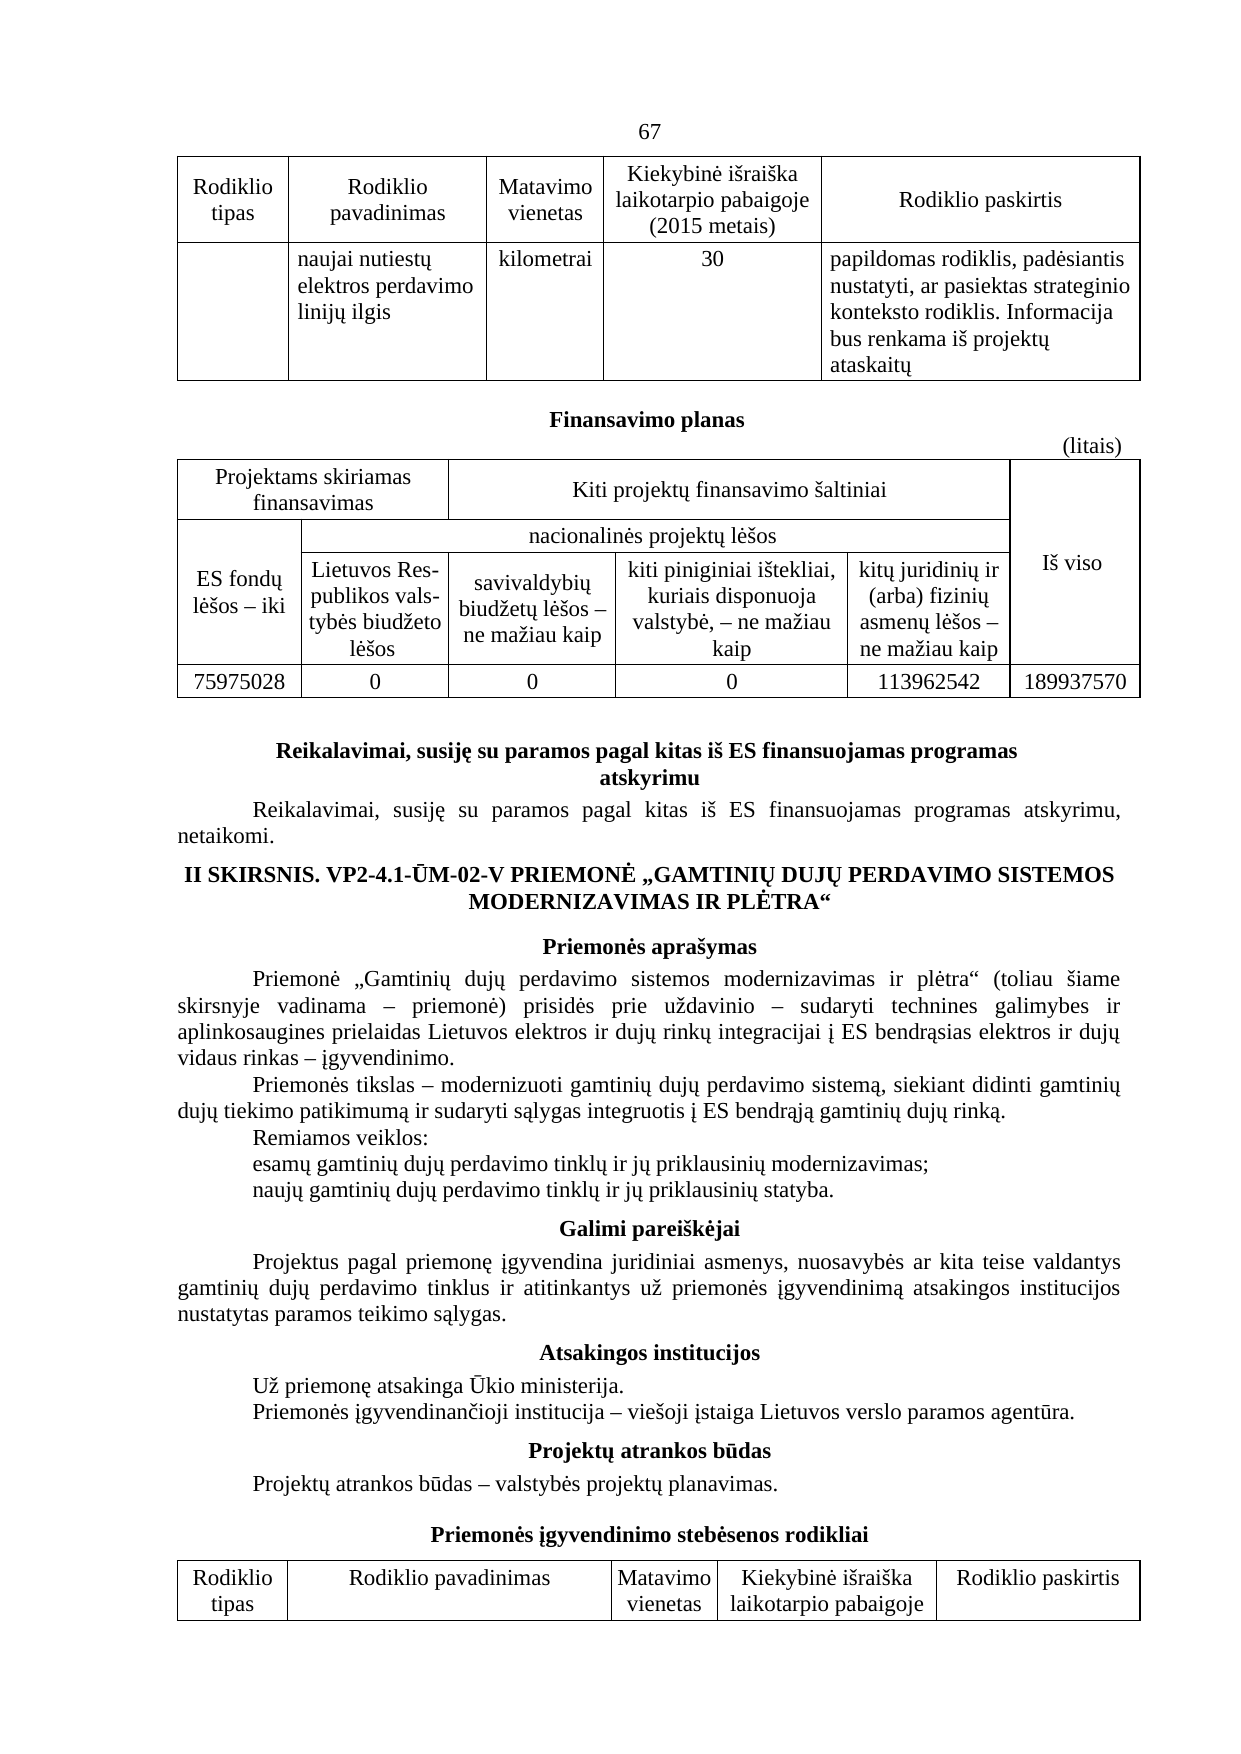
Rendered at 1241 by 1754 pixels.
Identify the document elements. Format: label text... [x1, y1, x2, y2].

table_cell 75975028 [178, 665, 301, 697]
table_cell 0 [616, 665, 847, 697]
table_cell naujai nutiestų elektros perdavimo linijų ilgis [289, 243, 486, 380]
table_header Rodiklio paskirtis [822, 157, 1139, 242]
table_header Rodiklio paskirtis [937, 1561, 1139, 1619]
text (litais) [177, 433, 1122, 459]
table_header Matavimo vienetas [487, 157, 603, 242]
text Projektus pagal priemonę įgyvendina juridiniai asmenys, nuosavybės ar kita teise valdantys gamtinių dujų perdavimo tinklus ir atitinkantys už priemonės įgyvendinimą atsakingos institucijos nustatytas paramos teikimo sąlygas. [177, 1248, 1122, 1327]
table_header Iš viso [1011, 460, 1139, 664]
table_cell Lietuvos Res­publikos vals­tybės biudžeto lėšos [302, 553, 448, 664]
table_header Rodiklio tipas [178, 157, 288, 242]
text Projektų atrankos būdas – valstybės projektų planavimas. [177, 1470, 1122, 1496]
table_cell kiti piniginiai ištekliai, kuriais disponuoja valstybė, – ne mažiau kaip [616, 553, 847, 664]
text esamų gamtinių dujų perdavimo tinklų ir jų priklausinių modernizavimas; [177, 1150, 1122, 1176]
table_cell savivaldybių biudžetų lėšos – ne mažiau kaip [449, 553, 615, 664]
text Projektų atrankos būdas [177, 1437, 1122, 1463]
text Priemonės įgyvendinančioji institucija – viešoji įstaiga Lietuvos verslo paramos agentūra. [177, 1398, 1122, 1424]
table_header Kiti projektų finansavimo šaltiniai [449, 460, 1009, 518]
table_cell 30 [604, 243, 821, 380]
text Priemonės aprašymas [177, 933, 1122, 959]
text Priemonės įgyvendinimo stebėsenos rodikliai [177, 1521, 1122, 1547]
table_cell papildomas rodiklis, padėsiantis nustatyti, ar pasiektas strateginio konteksto rodiklis. Informacija bus renkama iš projektų ataskaitų [822, 243, 1139, 380]
text II SKIRSNIS. VP2-4.1-ŪM-02-V priemonė „GAMTINIŲ DUJŲ PERDAVIMO SISTEMOS MODERNIZAVIMAS IR plėtra“ [177, 861, 1122, 914]
table_cell kilometrai [487, 243, 603, 380]
text Reikalavimai, susiję su paramos pagal kitas iš ES finansuojamas programas atskyrimu [177, 711, 1122, 790]
text Priemonės tikslas – modernizuoti gamtinių dujų perdavimo sistemą, siekiant didinti gamtinių dujų tiekimo patikimumą ir sudaryti sąlygas integruotis į ES bendrąją gamtinių dujų rinką. [177, 1071, 1122, 1123]
table_header Rodiklio pavadinimas [288, 1561, 611, 1619]
table_cell ES fondų lėšos – iki [178, 520, 301, 664]
table_header Kiekybinė išraiška laikotarpio pabaigoje [718, 1561, 936, 1619]
text Finansavimo planas [177, 406, 1122, 433]
table_cell 189937570 [1011, 665, 1139, 697]
table_cell 0 [449, 665, 615, 697]
table_header Matavimo vienetas [612, 1561, 717, 1619]
text Reikalavimai, susiję su paramos pagal kitas iš ES finansuojamas programas atskyrimu, netaikomi. [177, 796, 1122, 849]
table_cell nacionalinės projektų lėšos [302, 520, 1009, 552]
table_header Rodiklio tipas [178, 1561, 287, 1619]
text Už priemonę atsakinga Ūkio ministerija. [177, 1372, 1122, 1398]
table_cell 0 [302, 665, 448, 697]
text naujų gamtinių dujų perdavimo tinklų ir jų priklausinių statyba. [177, 1176, 1122, 1203]
text Galimi pareiškėjai [177, 1215, 1122, 1241]
table_header Kiekybinė išraiška laikotarpio pabaigoje (2015 metais) [604, 157, 821, 242]
table_header Projektams skiriamas finansavimas [178, 460, 448, 518]
table_cell kitų juridinių ir (arba) fizinių asmenų lėšos – ne mažiau kaip [848, 553, 1009, 664]
text Remiamos veiklos: [177, 1123, 1122, 1150]
text Atsakingos institucijos [177, 1339, 1122, 1366]
text Priemonė „Gamtinių dujų perdavimo sistemos modernizavimas ir plėtra“ (toliau šiame skirsnyje vadinama – priemonė) prisidės prie uždavinio – sudaryti technines galimybes ir aplinkosaugines prielaidas Lietuvos elektros ir dujų rinkų integracijai į ES bendrąsias elektros ir dujų vidaus rinkas – įgyvendinimo. [177, 965, 1122, 1071]
table_header Rodiklio pavadinimas [289, 157, 486, 242]
table_cell 113962542 [848, 665, 1009, 697]
table_cell [178, 243, 288, 380]
